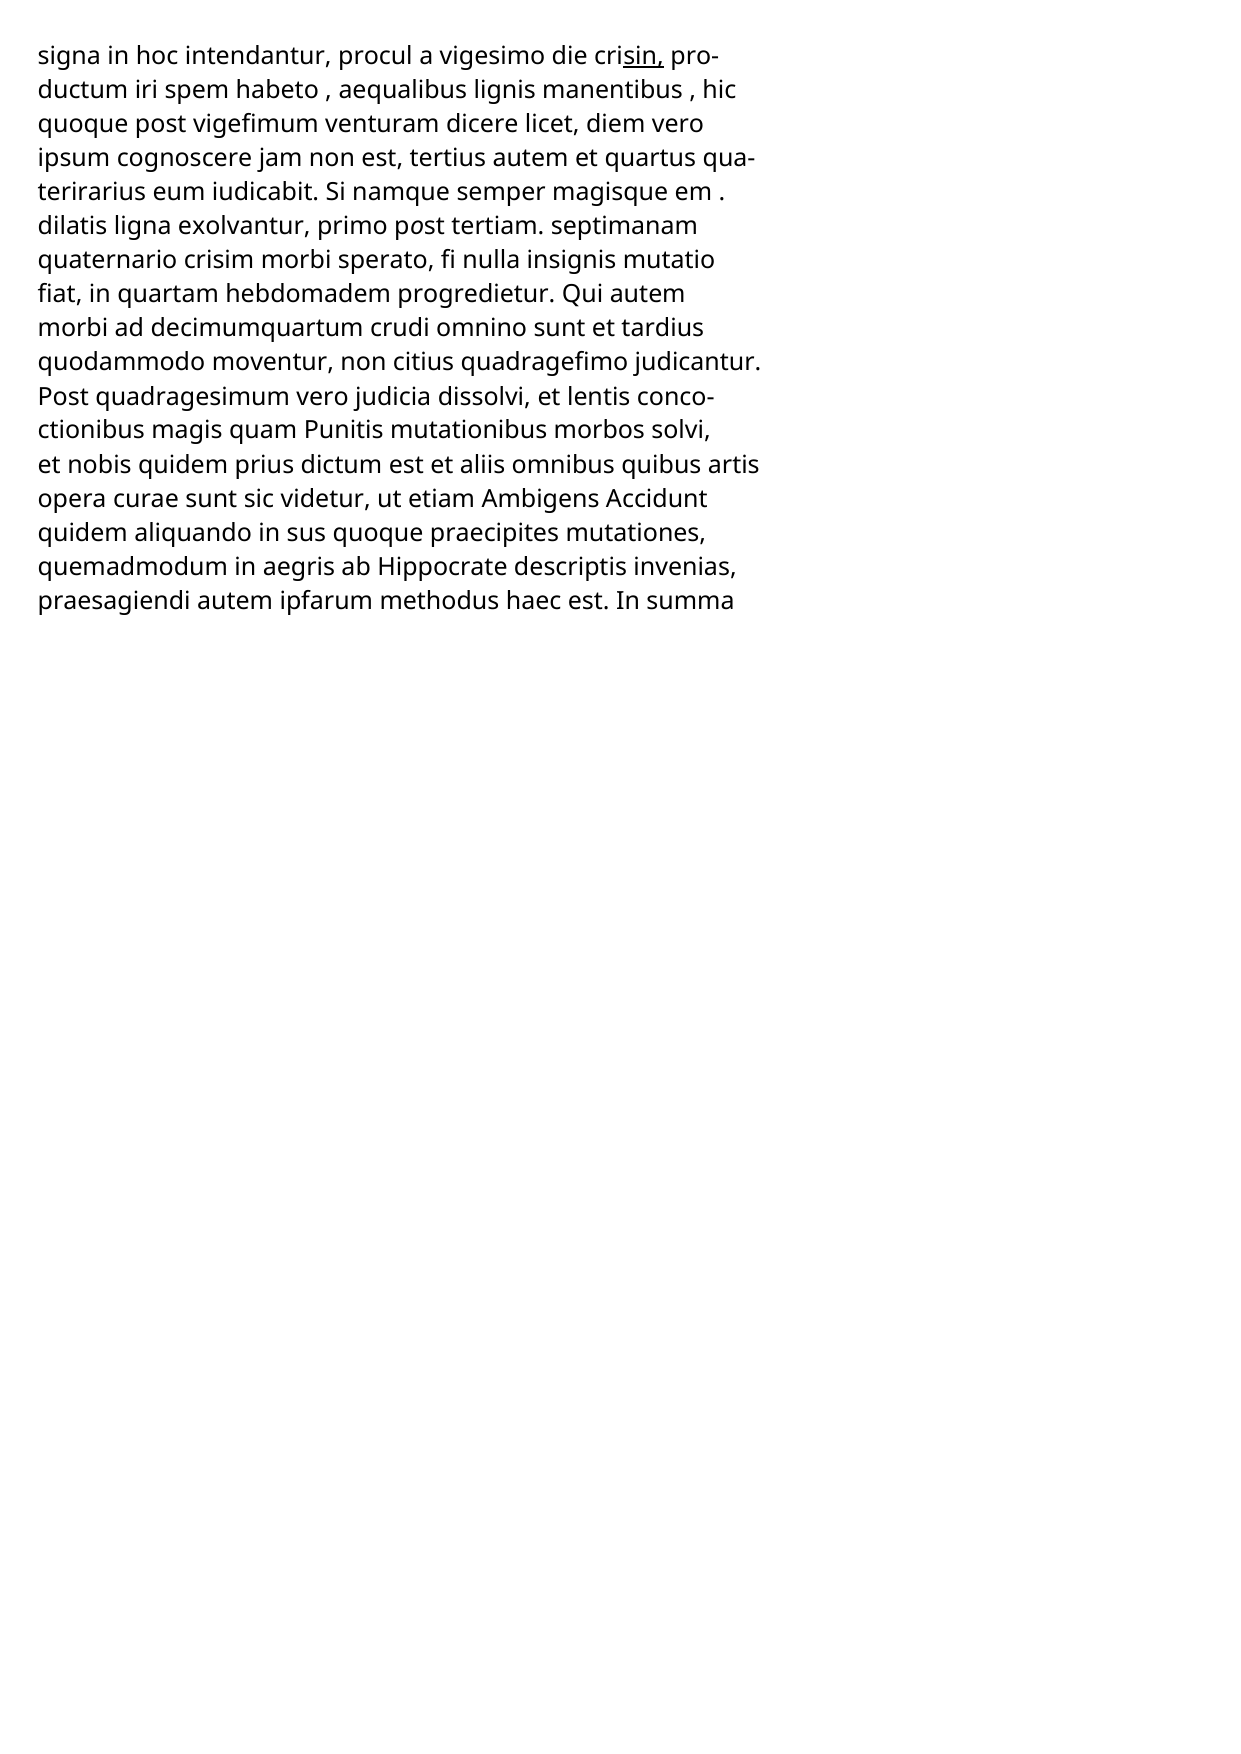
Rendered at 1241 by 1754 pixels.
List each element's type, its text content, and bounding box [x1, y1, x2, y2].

text signa in hoc intendantur, procul a vigesimo die crisin, pro- ductum iri spem habeto , aequalibus lignis manentibus , hic quoque post vigefimum venturam dicere licet, diem vero ipsum cognoscere jam non est, tertius autem et quartus qua- terirarius eum iudicabit. Si namque semper magisque em . dilatis ligna exolvantur, primo post tertiam. septimanam quaternario crisim morbi sperato, fi nulla insignis mutatio fiat, in quartam hebdomadem progredietur. Qui autem morbi ad decimumquartum crudi omnino sunt et tardius quodammodo moventur, non citius quadragefimo judicantur. Post quadragesimum vero judicia dissolvi, et lentis conco- ctionibus magis quam Punitis mutationibus morbos solvi, et nobis quidem prius dictum est et aliis omnibus quibus artis opera curae sunt sic videtur, ut etiam Ambigens Accidunt quidem aliquando in sus quoque praecipites mutationes, quemadmodum in aegris ab Hippocrate descriptis invenias, praesagiendi autem ipfarum methodus haec est. In summa [37, 37, 1203, 617]
